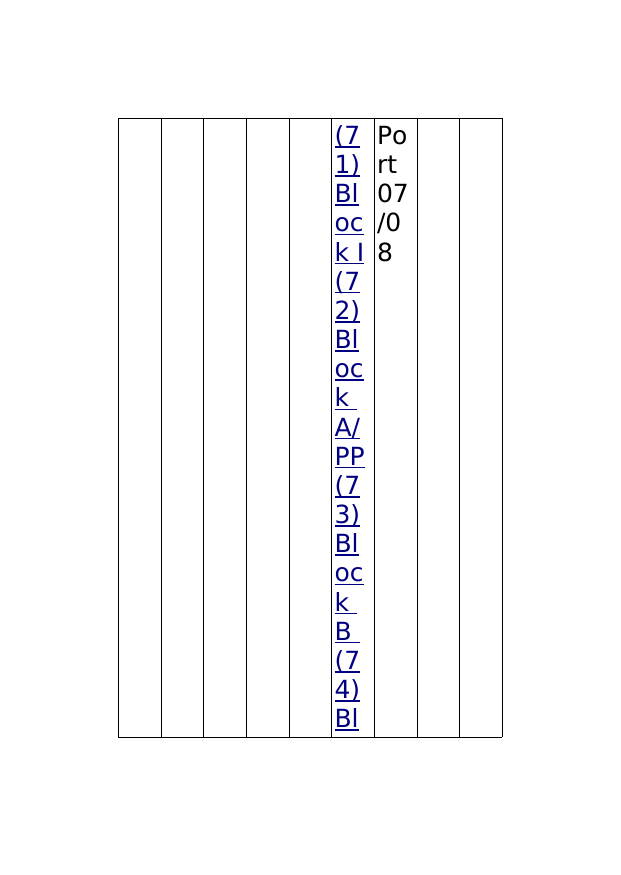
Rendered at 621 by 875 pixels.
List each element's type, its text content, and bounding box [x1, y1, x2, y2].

table_cell [162, 119, 203, 737]
table_cell [290, 119, 331, 737]
table_cell [460, 119, 502, 737]
table_cell [247, 119, 289, 737]
table_cell [119, 119, 161, 737]
table_cell (71) Block I (72) Block A/PP (73) Block B (74) Bl [332, 119, 374, 737]
table_cell [418, 119, 459, 737]
table_cell Port 07/08 [375, 119, 417, 737]
table_cell [204, 119, 246, 737]
